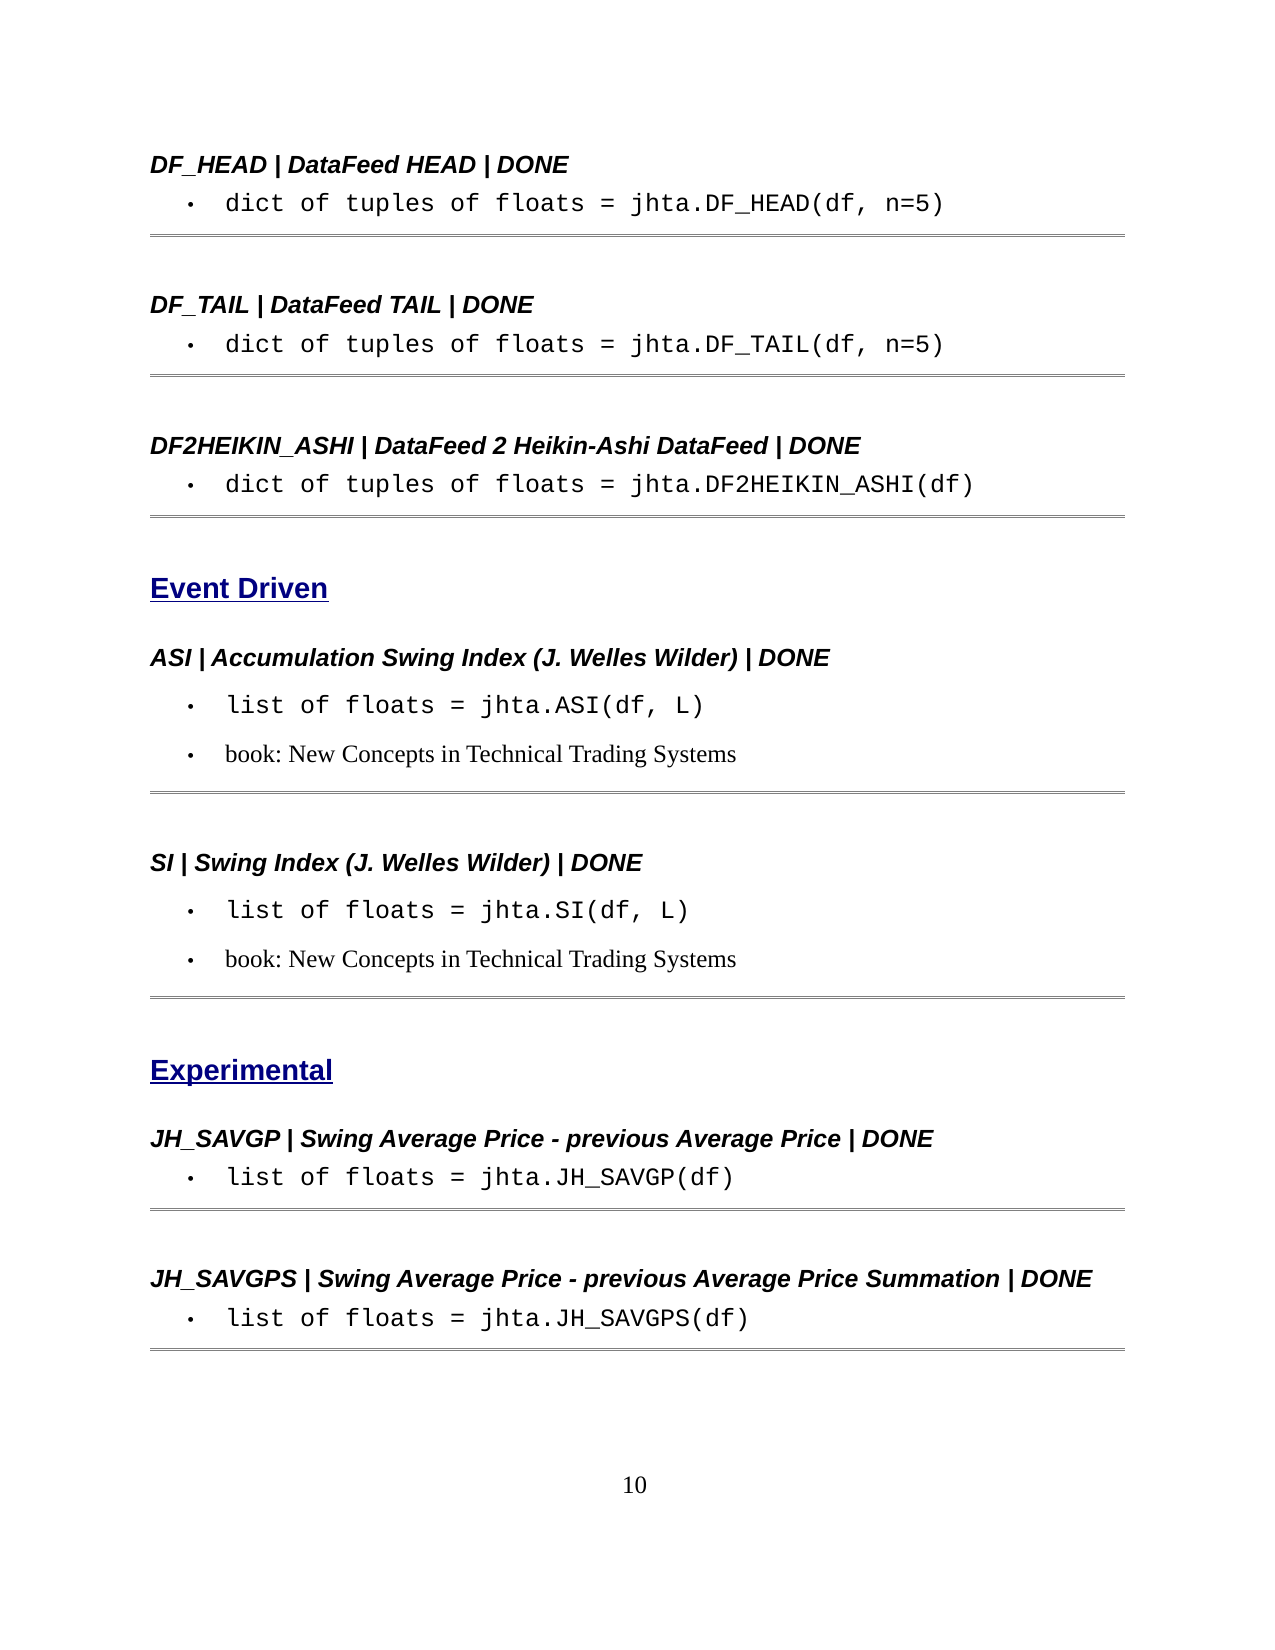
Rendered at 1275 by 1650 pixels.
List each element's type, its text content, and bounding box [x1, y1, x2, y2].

list dict of tuples of floats = jhta.DF_HEAD(df, n=5) [187, 191, 1125, 219]
subtitle SI | Swing Index (J. Welles Wilder) | DONE [150, 848, 1125, 876]
subtitle Event Driven [150, 572, 1125, 605]
list list of floats = jhta.JH_SAVGPS(df) [187, 1305, 1125, 1334]
list list of floats = jhta.SI(df, L) [187, 898, 1125, 926]
subtitle ASI | Accumulation Swing Index (J. Welles Wilder) | DONE [150, 643, 1125, 671]
subtitle DF_HEAD | DataFeed HEAD | DONE [150, 150, 1125, 178]
list book: New Concepts in Technical Trading Systems [187, 739, 1125, 768]
list dict of tuples of floats = jhta.DF2HEIKIN_ASHI(df) [187, 472, 1125, 500]
list dict of tuples of floats = jhta.DF_TAIL(df, n=5) [187, 332, 1125, 360]
list list of floats = jhta.JH_SAVGP(df) [187, 1165, 1125, 1193]
list book: New Concepts in Technical Trading Systems [187, 944, 1125, 973]
list list of floats = jhta.ASI(df, L) [187, 693, 1125, 721]
subtitle JH_SAVGPS | Swing Average Price - previous Average Price Summation | DONE [150, 1264, 1125, 1293]
subtitle DF_TAIL | DataFeed TAIL | DONE [150, 291, 1125, 319]
subtitle DF2HEIKIN_ASHI | DataFeed 2 Heikin-Ashi DataFeed | DONE [150, 431, 1125, 459]
subtitle JH_SAVGP | Swing Average Price - previous Average Price | DONE [150, 1124, 1125, 1152]
subtitle Experimental [150, 1053, 1125, 1086]
